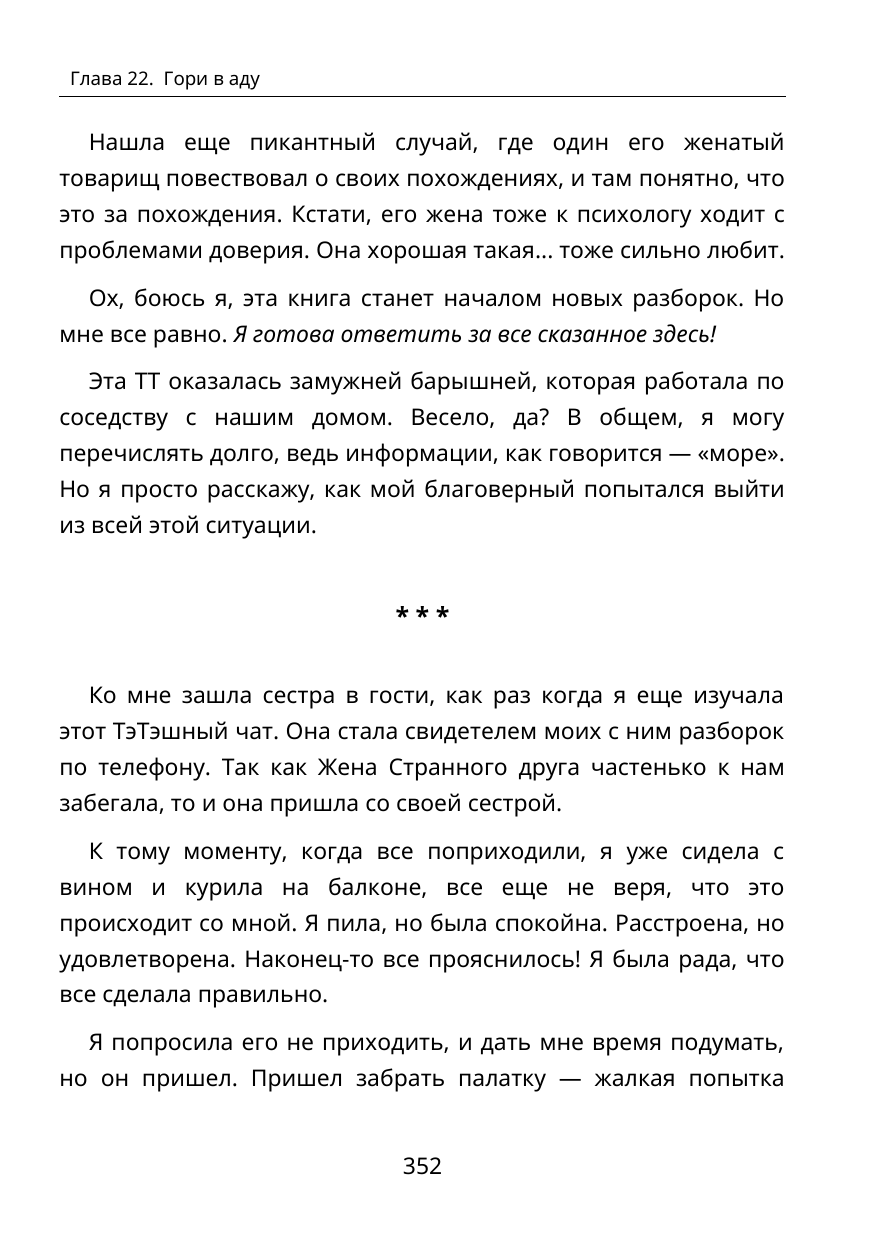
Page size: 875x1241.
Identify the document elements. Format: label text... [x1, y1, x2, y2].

text Эта ТТ оказалась замужней барышней, которая работала по соседству с нашим домом. Весело, да? В общем, я могу перечислять долго, ведь информации, как говорится — «море». Но я просто расскажу, как мой благоверный попытался выйти из всей этой ситуации. [59, 365, 786, 540]
subtitle * * * [59, 598, 786, 632]
text Я попросила его не приходить, и дать мне время подумать, но он пришел. Пришел забрать палатку — жалкая попытка [59, 1026, 786, 1093]
text Нашла еще пикантный случай, где один его женатый товарищ повествовал о своих похождениях, и там понятно, что это за похождения. Кстати, его жена тоже к психологу ходит с проблемами доверия. Она хорошая такая... тоже сильно любит. [59, 126, 786, 265]
text Ох, боюсь я, эта книга станет началом новых разборок. Но мне все равно. Я готова ответить за все сказанное здесь! [59, 282, 786, 349]
text Ко мне зашла сестра в гости, как раз когда я еще изучала этот ТэТэшный чат. Она стала свидетелем моих с ним разборок по телефону. Так как Жена Странного друга частенько к нам забегала, то и она пришла со своей сестрой. [59, 679, 786, 818]
text К тому моменту, когда все поприходили, я уже сидела с вином и курила на балконе, все еще не веря, что это происходит со мной. Я пила, но была спокойна. Расстроена, но удовлетворена. Наконец-то все прояснилось! Я была рада, что все сделала правильно. [59, 835, 786, 1010]
